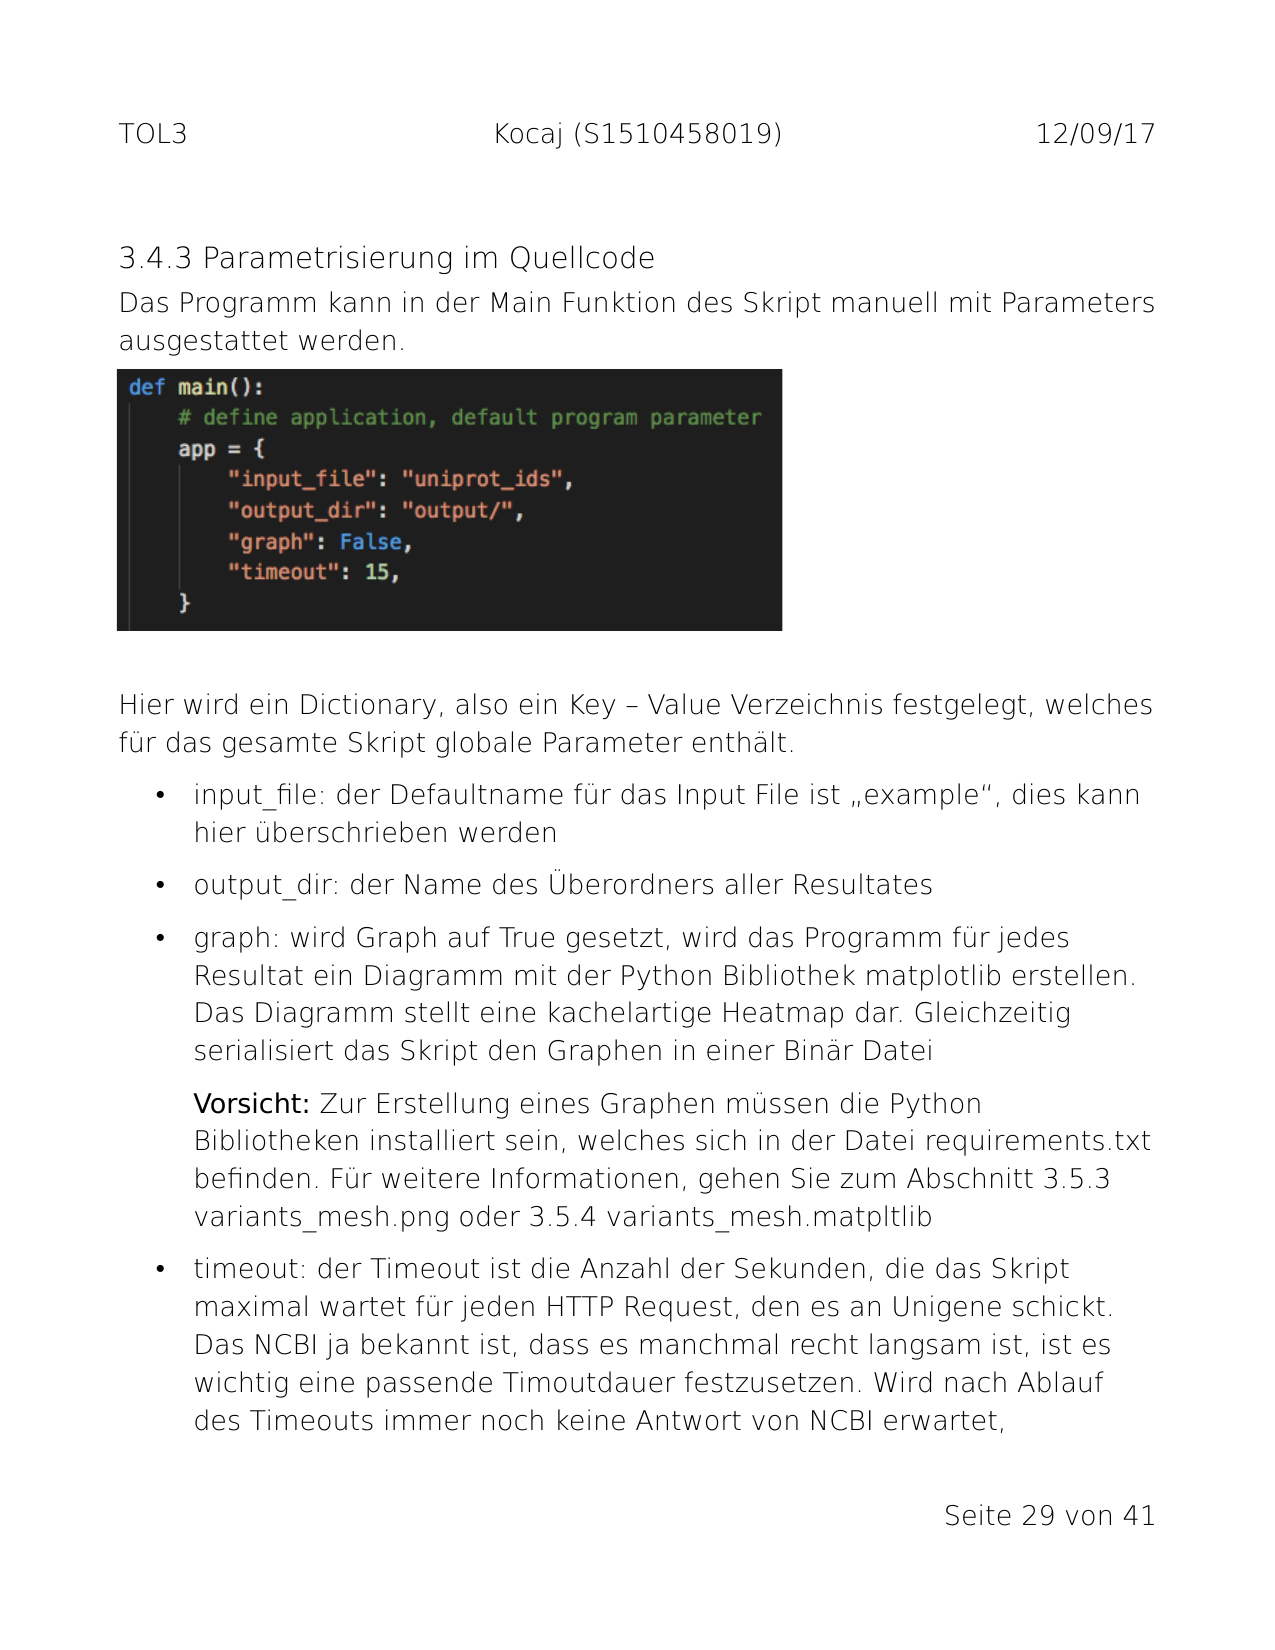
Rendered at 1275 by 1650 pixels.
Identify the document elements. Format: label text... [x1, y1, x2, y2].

list Vorsicht: Zur Erstellung eines Graphen müssen die Python Bibliotheken installiert sein, welches sich in der Datei requirements.txt befinden. Für weitere Informationen, gehen Sie zum Abschnitt 3.5.3 variants_mesh.png oder 3.5.4 variants_mesh.matpltlib [156, 1088, 1157, 1233]
picture [116, 369, 783, 631]
list graph: wird Graph auf True gesetzt, wird das Programm für jedes Resultat ein Diagramm mit der Python Bibliothek matplotlib erstellen. Das Diagramm stellt eine kachelartige Heatmap dar. Gleichzeitig serialisiert das Skript den Graphen in einer Binär Datei [156, 922, 1157, 1067]
list timeout: der Timeout ist die Anzahl der Sekunden, die das Skript maximal wartet für jeden HTTP Request, den es an Unigene schickt. Das NCBI ja bekannt ist, dass es manchmal recht langsam ist, ist es wichtig eine passende Timoutdauer festzusetzen. Wird nach Ablauf des Timeouts immer noch keine Antwort von NCBI erwartet, [156, 1254, 1157, 1437]
list input_file: der Defaultname für das Input File ist „example“, dies kann hier überschrieben werden [156, 779, 1157, 849]
text Das Programm kann in der Main Funktion des Skript manuell mit Parameters ausgestattet werden. [118, 288, 1157, 357]
text Hier wird ein Dictionary, also ein Key – Value Verzeichnis festgelegt, welches für das gesamte Skript globale Parameter enthält. [118, 689, 1157, 759]
subtitle 3.4.3 Parametrisierung im Quellcode [118, 241, 1157, 275]
list output_dir: der Name des Überordners aller Resultates [156, 870, 1157, 901]
